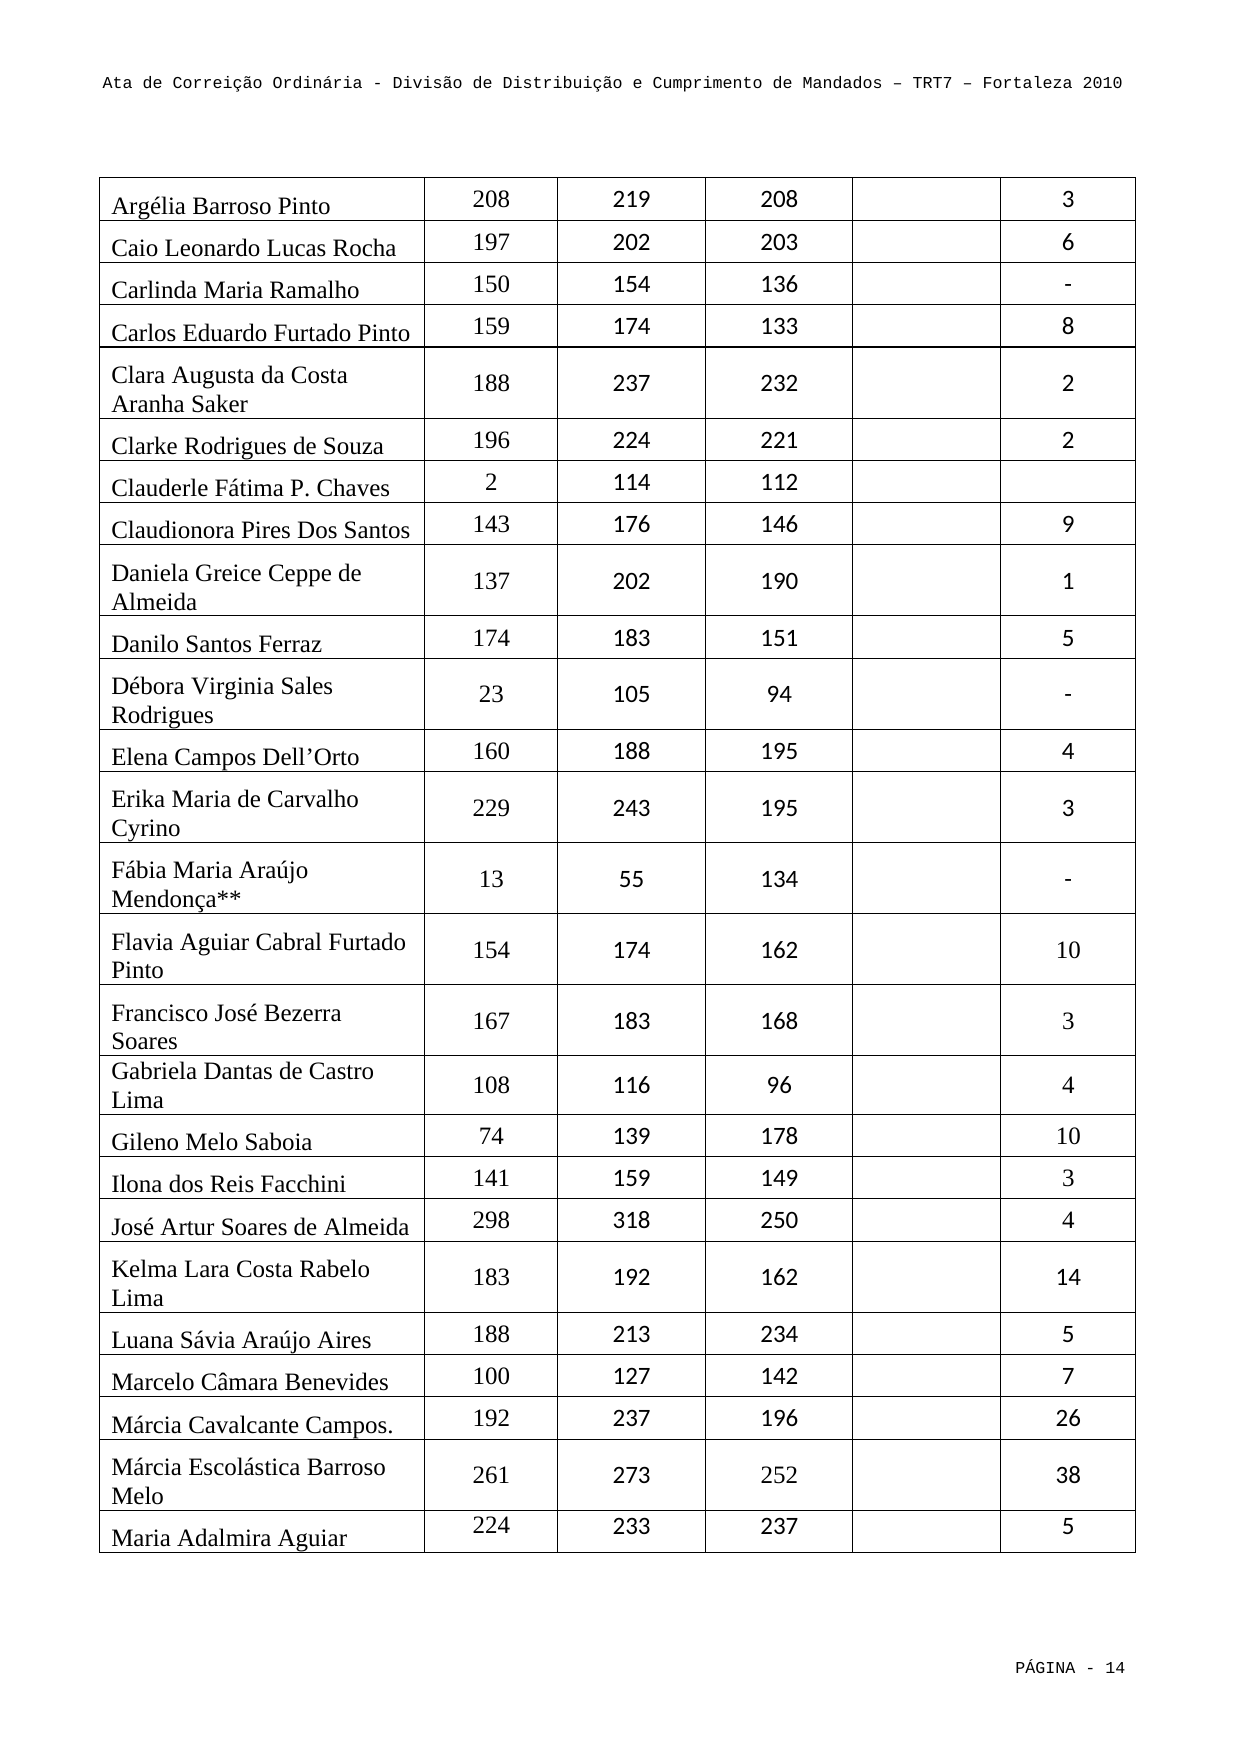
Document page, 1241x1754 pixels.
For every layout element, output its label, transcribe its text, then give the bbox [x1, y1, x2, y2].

table_cell 4 [1001, 730, 1135, 771]
table_cell 159 [558, 1157, 705, 1198]
table_cell 192 [558, 1242, 705, 1312]
table_cell 178 [706, 1115, 852, 1156]
table_cell 234 [706, 1313, 852, 1354]
table_cell 196 [706, 1397, 852, 1438]
table_cell 188 [425, 348, 557, 417]
table_cell [853, 1115, 1000, 1156]
table_cell 224 [425, 1511, 557, 1552]
table_cell 188 [425, 1313, 557, 1354]
table_cell 183 [558, 985, 705, 1055]
table_cell [853, 616, 1000, 658]
table_cell 4 [1001, 1199, 1135, 1241]
table_cell [853, 305, 1000, 346]
table_cell - [1001, 659, 1135, 729]
table_cell Luana Sávia Araújo Aires [100, 1313, 424, 1354]
table_cell Maria Adalmira Aguiar [100, 1511, 424, 1552]
table_cell 3 [1001, 772, 1135, 842]
table_cell 3 [1001, 1157, 1135, 1198]
table_cell - [1001, 843, 1135, 913]
table_cell 8 [1001, 305, 1135, 346]
table_cell [853, 985, 1000, 1055]
table_cell 151 [706, 616, 852, 658]
table_cell 9 [1001, 503, 1135, 544]
table_cell 188 [558, 730, 705, 771]
table_cell 2 [1001, 348, 1135, 417]
table_cell Gabriela Dantas de Castro Lima [100, 1056, 424, 1114]
table_cell 174 [425, 616, 557, 658]
table_cell 100 [425, 1355, 557, 1396]
table_cell 10 [1001, 1115, 1135, 1156]
table_cell 250 [706, 1199, 852, 1241]
table_cell 202 [558, 221, 705, 262]
table_cell Marcelo Câmara Benevides [100, 1355, 424, 1396]
table_cell [853, 1199, 1000, 1241]
table_cell [853, 178, 1000, 219]
table_cell 168 [706, 985, 852, 1055]
table_cell 55 [558, 843, 705, 913]
table_cell [853, 1313, 1000, 1354]
table_cell - [1001, 263, 1135, 304]
table_cell Clauderle Fátima P. Chaves [100, 461, 424, 502]
table_cell 159 [425, 305, 557, 346]
table_cell 202 [558, 545, 705, 615]
table_cell 5 [1001, 616, 1135, 658]
table_cell 1 [1001, 545, 1135, 615]
table_cell 14 [1001, 1242, 1135, 1312]
table_cell [853, 843, 1000, 913]
table_cell [853, 503, 1000, 544]
table_cell 127 [558, 1355, 705, 1396]
table_cell 162 [706, 914, 852, 984]
table_cell 221 [706, 419, 852, 460]
table_cell 162 [706, 1242, 852, 1312]
table_cell 3 [1001, 985, 1135, 1055]
table_cell 154 [425, 914, 557, 984]
table_cell [853, 545, 1000, 615]
table_cell 154 [558, 263, 705, 304]
table_cell Clara Augusta da Costa Aranha Saker [100, 348, 424, 417]
table_cell 203 [706, 221, 852, 262]
table_cell Gileno Melo Saboia [100, 1115, 424, 1156]
table_cell [853, 730, 1000, 771]
table_cell 174 [558, 914, 705, 984]
table_cell 116 [558, 1056, 705, 1114]
table_cell Danilo Santos Ferraz [100, 616, 424, 658]
table_cell 167 [425, 985, 557, 1055]
table_cell 136 [706, 263, 852, 304]
table_cell 23 [425, 659, 557, 729]
table_cell 6 [1001, 221, 1135, 262]
table_cell 195 [706, 730, 852, 771]
table_cell 10 [1001, 914, 1135, 984]
table_cell Daniela Greice Ceppe de Almeida [100, 545, 424, 615]
table_cell 196 [425, 419, 557, 460]
table_cell Elena Campos Dell’Orto [100, 730, 424, 771]
table_cell [853, 348, 1000, 417]
table_cell 5 [1001, 1313, 1135, 1354]
table_cell Clarke Rodrigues de Souza [100, 419, 424, 460]
table_cell 318 [558, 1199, 705, 1241]
table_cell Fábia Maria Araújo Mendonça** [100, 843, 424, 913]
table_cell Márcia Cavalcante Campos. [100, 1397, 424, 1438]
table_cell Flavia Aguiar Cabral Furtado Pinto [100, 914, 424, 984]
table_cell 7 [1001, 1355, 1135, 1396]
table_cell 74 [425, 1115, 557, 1156]
table_cell 13 [425, 843, 557, 913]
table_cell [853, 1397, 1000, 1438]
table_cell 149 [706, 1157, 852, 1198]
table_cell 114 [558, 461, 705, 502]
table_cell Carlos Eduardo Furtado Pinto [100, 305, 424, 346]
table_cell 232 [706, 348, 852, 417]
table_cell 141 [425, 1157, 557, 1198]
table_cell 237 [558, 348, 705, 417]
table_cell 298 [425, 1199, 557, 1241]
table_cell [853, 1511, 1000, 1552]
table_cell Argélia Barroso Pinto [100, 178, 424, 219]
table_cell 273 [558, 1440, 705, 1509]
table_cell 105 [558, 659, 705, 729]
table_cell [853, 914, 1000, 984]
table_cell [853, 1157, 1000, 1198]
table_cell [853, 461, 1000, 502]
table_cell [853, 221, 1000, 262]
table_cell Ilona dos Reis Facchini [100, 1157, 424, 1198]
table_cell 243 [558, 772, 705, 842]
table_cell 137 [425, 545, 557, 615]
table_cell 183 [558, 616, 705, 658]
table_cell 208 [706, 178, 852, 219]
table_cell 4 [1001, 1056, 1135, 1114]
table_cell 143 [425, 503, 557, 544]
table_cell 213 [558, 1313, 705, 1354]
table_cell 142 [706, 1355, 852, 1396]
table_cell 38 [1001, 1440, 1135, 1509]
table_cell 94 [706, 659, 852, 729]
table_cell 96 [706, 1056, 852, 1114]
table_cell 150 [425, 263, 557, 304]
table_cell Débora Virginia Sales Rodrigues [100, 659, 424, 729]
table_cell [853, 263, 1000, 304]
table_cell [853, 772, 1000, 842]
table_cell Erika Maria de Carvalho Cyrino [100, 772, 424, 842]
table_cell 229 [425, 772, 557, 842]
table_cell 192 [425, 1397, 557, 1438]
table_cell 219 [558, 178, 705, 219]
table_cell 195 [706, 772, 852, 842]
table_cell 2 [425, 461, 557, 502]
table_cell 233 [558, 1511, 705, 1552]
table_cell 160 [425, 730, 557, 771]
table_cell 237 [706, 1511, 852, 1552]
table_cell 5 [1001, 1511, 1135, 1552]
table_cell José Artur Soares de Almeida [100, 1199, 424, 1241]
table_cell 2 [1001, 419, 1135, 460]
table_cell 237 [558, 1397, 705, 1438]
table_cell Francisco José Bezerra Soares [100, 985, 424, 1055]
table_cell 261 [425, 1440, 557, 1509]
table_cell 146 [706, 503, 852, 544]
table_cell 108 [425, 1056, 557, 1114]
table_cell 133 [706, 305, 852, 346]
table_cell Carlinda Maria Ramalho [100, 263, 424, 304]
table_cell 174 [558, 305, 705, 346]
table_cell [853, 1355, 1000, 1396]
table_cell 190 [706, 545, 852, 615]
table_cell 3 [1001, 178, 1135, 219]
table_cell 134 [706, 843, 852, 913]
table_cell [853, 659, 1000, 729]
table_cell 252 [706, 1440, 852, 1509]
table_cell [853, 419, 1000, 460]
table_cell Caio Leonardo Lucas Rocha [100, 221, 424, 262]
table_cell 112 [706, 461, 852, 502]
table_cell 139 [558, 1115, 705, 1156]
table_cell 176 [558, 503, 705, 544]
table_cell 208 [425, 178, 557, 219]
table_cell Claudionora Pires Dos Santos [100, 503, 424, 544]
table_cell Kelma Lara Costa Rabelo Lima [100, 1242, 424, 1312]
table_cell 224 [558, 419, 705, 460]
table_cell [853, 1440, 1000, 1509]
table_cell 197 [425, 221, 557, 262]
table_cell [1001, 461, 1135, 502]
table_cell Márcia Escolástica Barroso Melo [100, 1440, 424, 1509]
table_cell 26 [1001, 1397, 1135, 1438]
table_cell 183 [425, 1242, 557, 1312]
table_cell [853, 1242, 1000, 1312]
table_cell [853, 1056, 1000, 1114]
